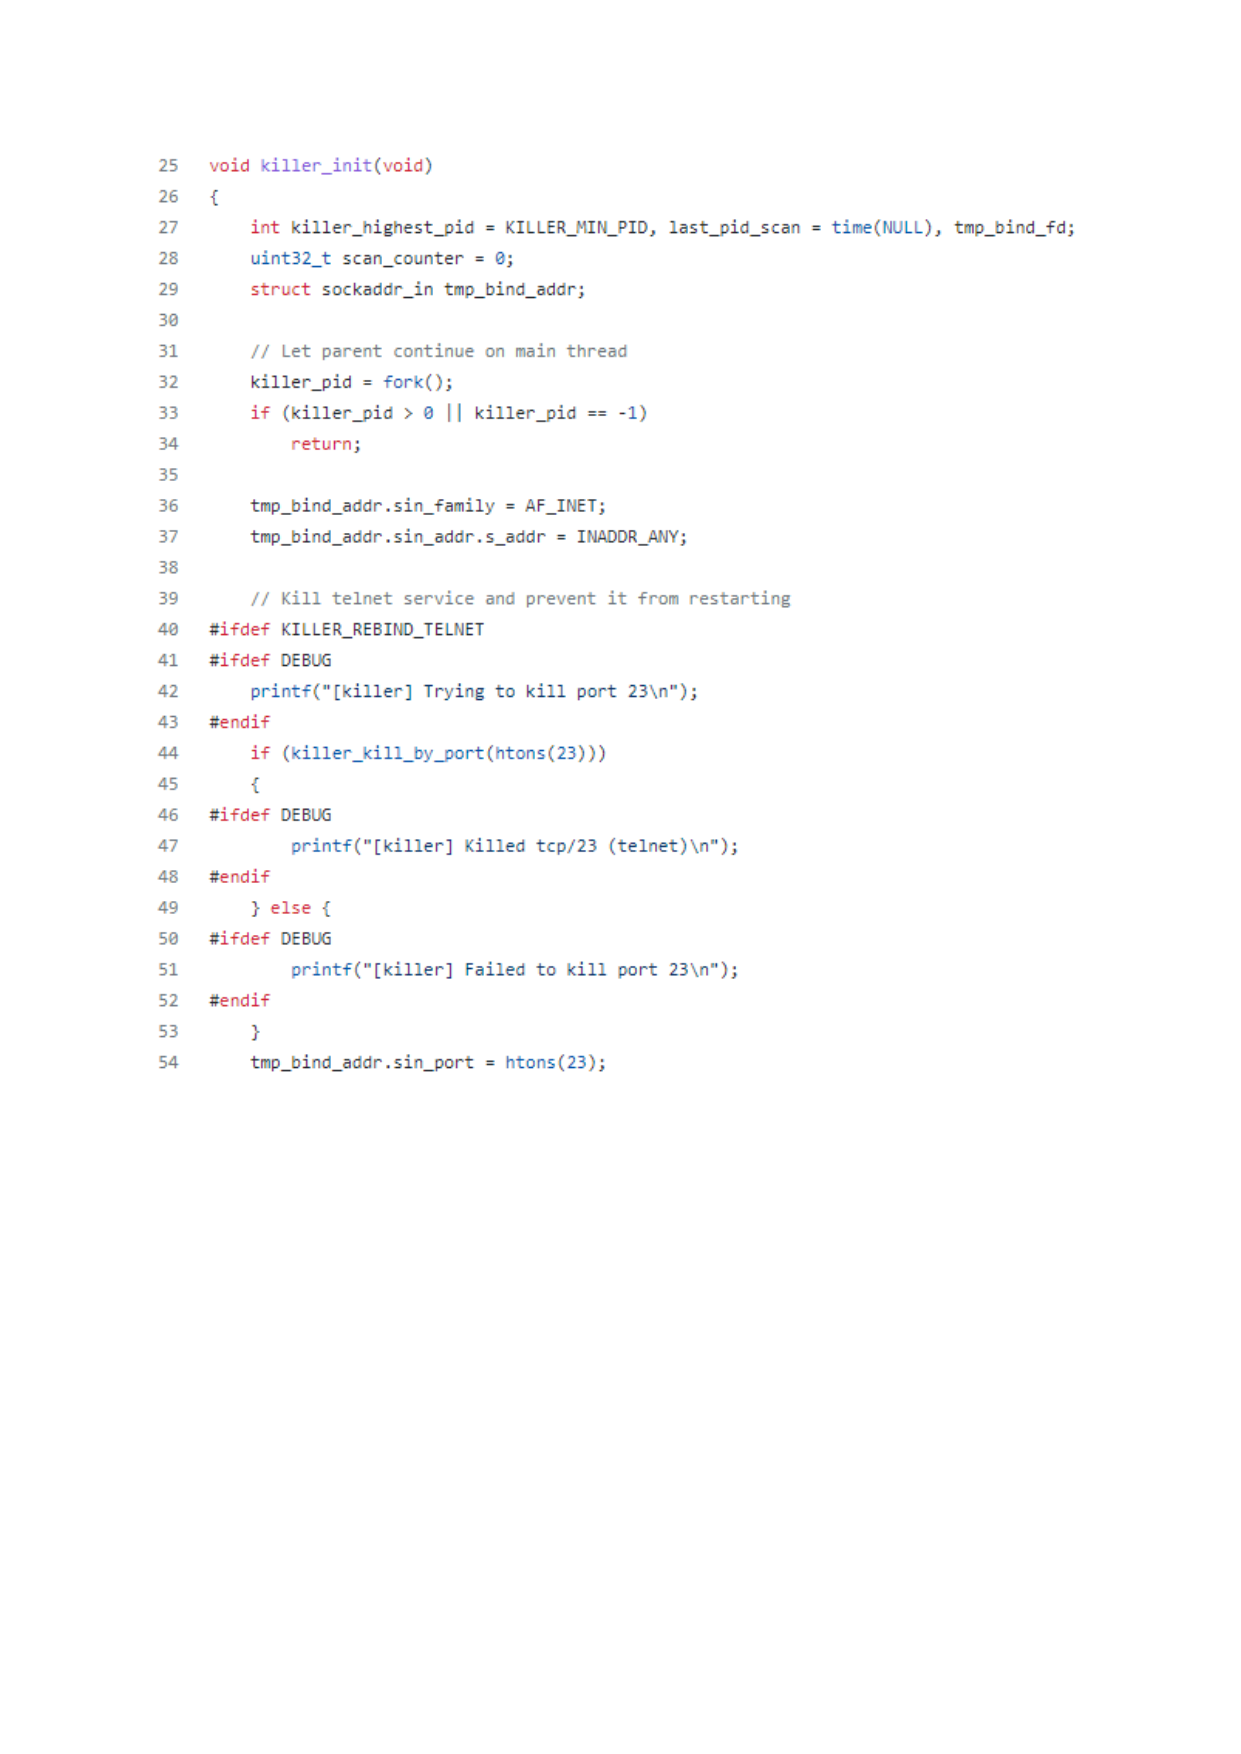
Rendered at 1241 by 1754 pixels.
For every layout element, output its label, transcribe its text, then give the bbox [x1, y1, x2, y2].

text Mirai ist zudem ein sehr aggressiver Virus. Im Code existieren viele Funktionen und Programmteile, welche darauf zielen, andere Programme und konkurierende Malware zu terminieren und die Verbindung zu bestimmten Ports zu beenden. So gibt es im Bot Ordner eine Dateikiller.c, welche aus verschiedenen Funktionen wie beispielsweise killer_init oder killer_kill_by_port besteht und die alle dieses eine Ziel verfolgen. [148, 1084, 1093, 1142]
